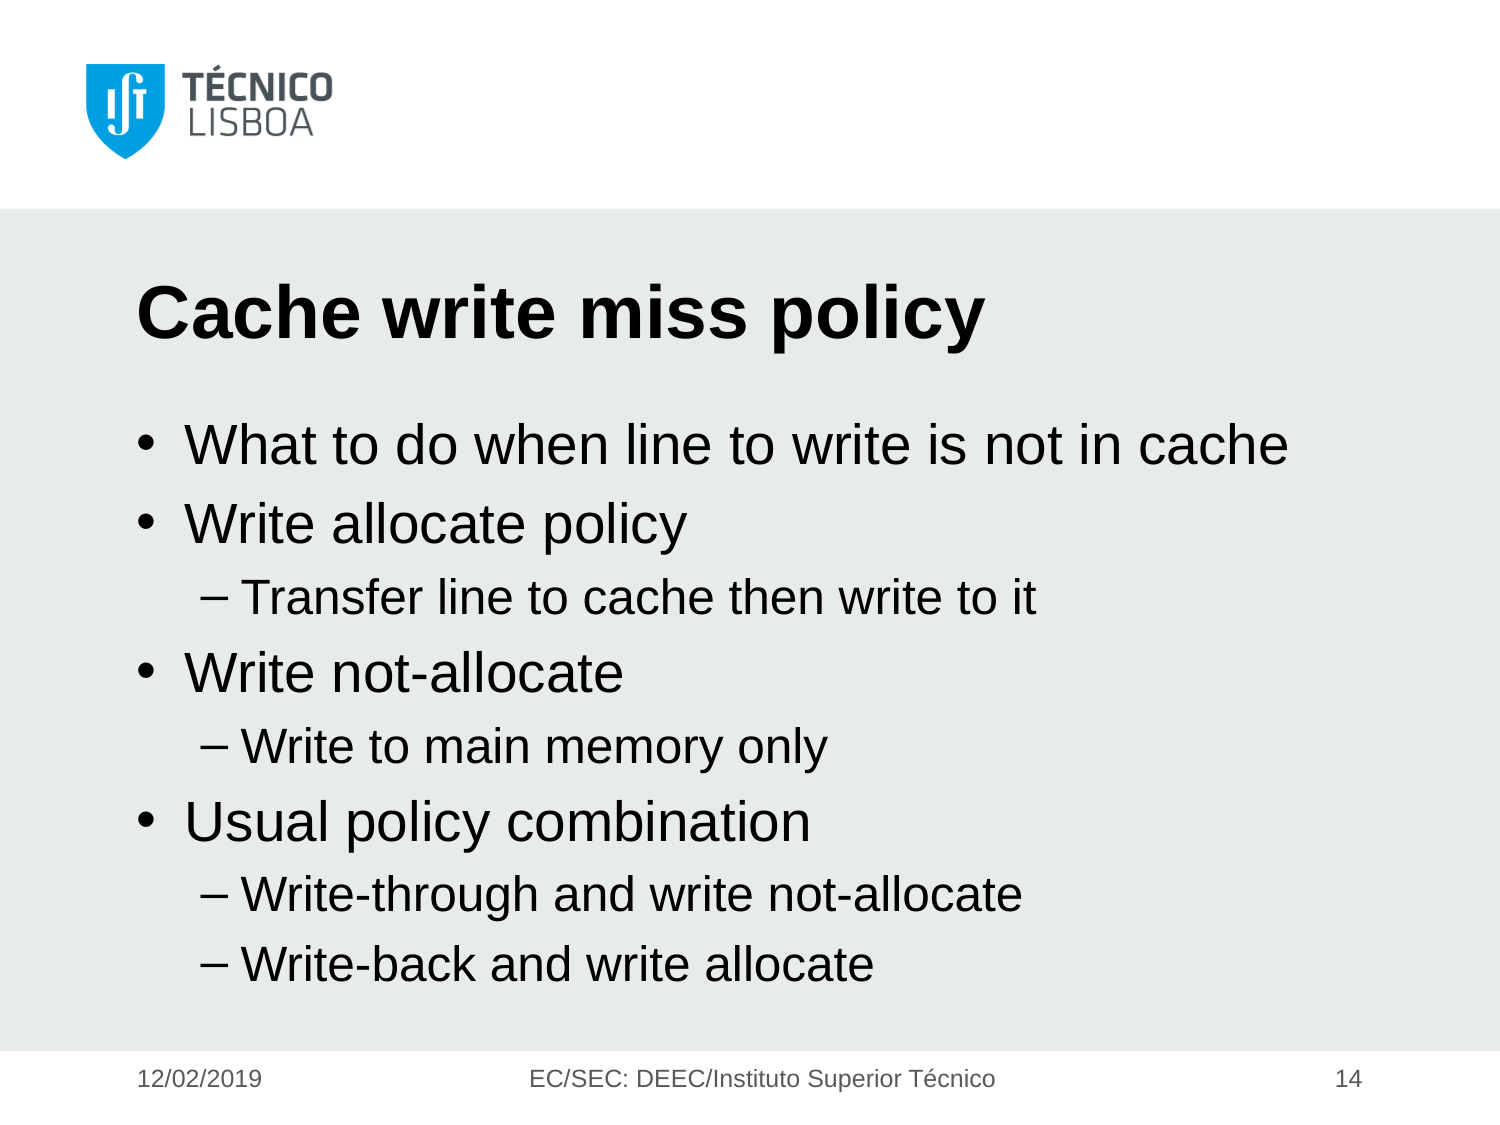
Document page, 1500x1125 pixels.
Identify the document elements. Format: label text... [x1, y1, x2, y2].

title Cache write miss policy [121, 237, 1378, 381]
footer EC/SEC: DEEC/Instituto Superior Técnico [512, 1052, 1021, 1103]
picture [0, 0, 1500, 1125]
list What to do when line to write is not in cache Write allocate policy Transfer line to cache then write to it Write not-allocate Write to main memory only Usual policy combination Write-through and write not-allocate Write-back and write allocate [121, 400, 1378, 1005]
slide_number 12/02/2019 [121, 1052, 425, 1103]
slide_number [1077, 1052, 1378, 1103]
